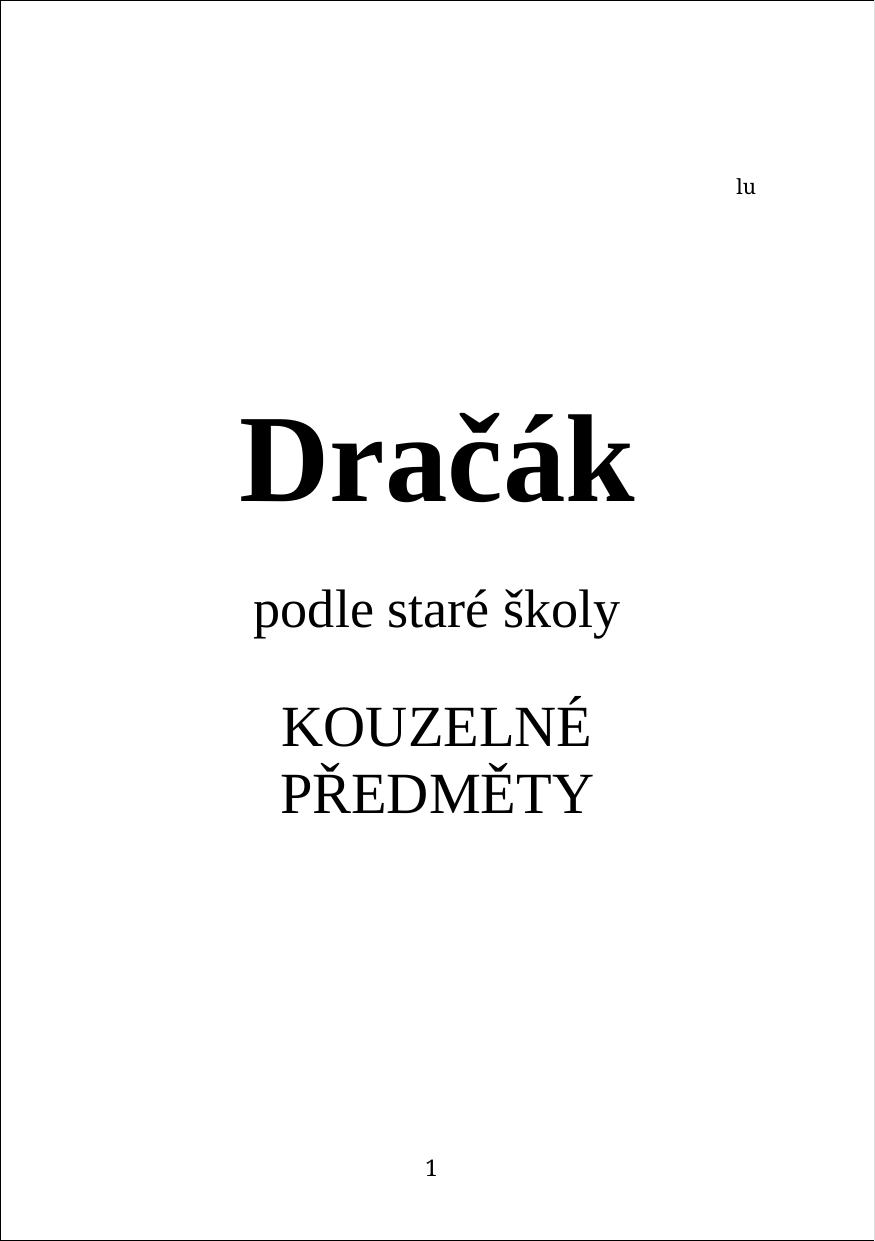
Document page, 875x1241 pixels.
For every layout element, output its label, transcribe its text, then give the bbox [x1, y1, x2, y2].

text lu [118, 172, 756, 200]
text Dračák [118, 385, 756, 528]
text KOUZELNÉ PŘEDMĚTY [118, 692, 756, 826]
text podle staré školy [118, 577, 756, 639]
